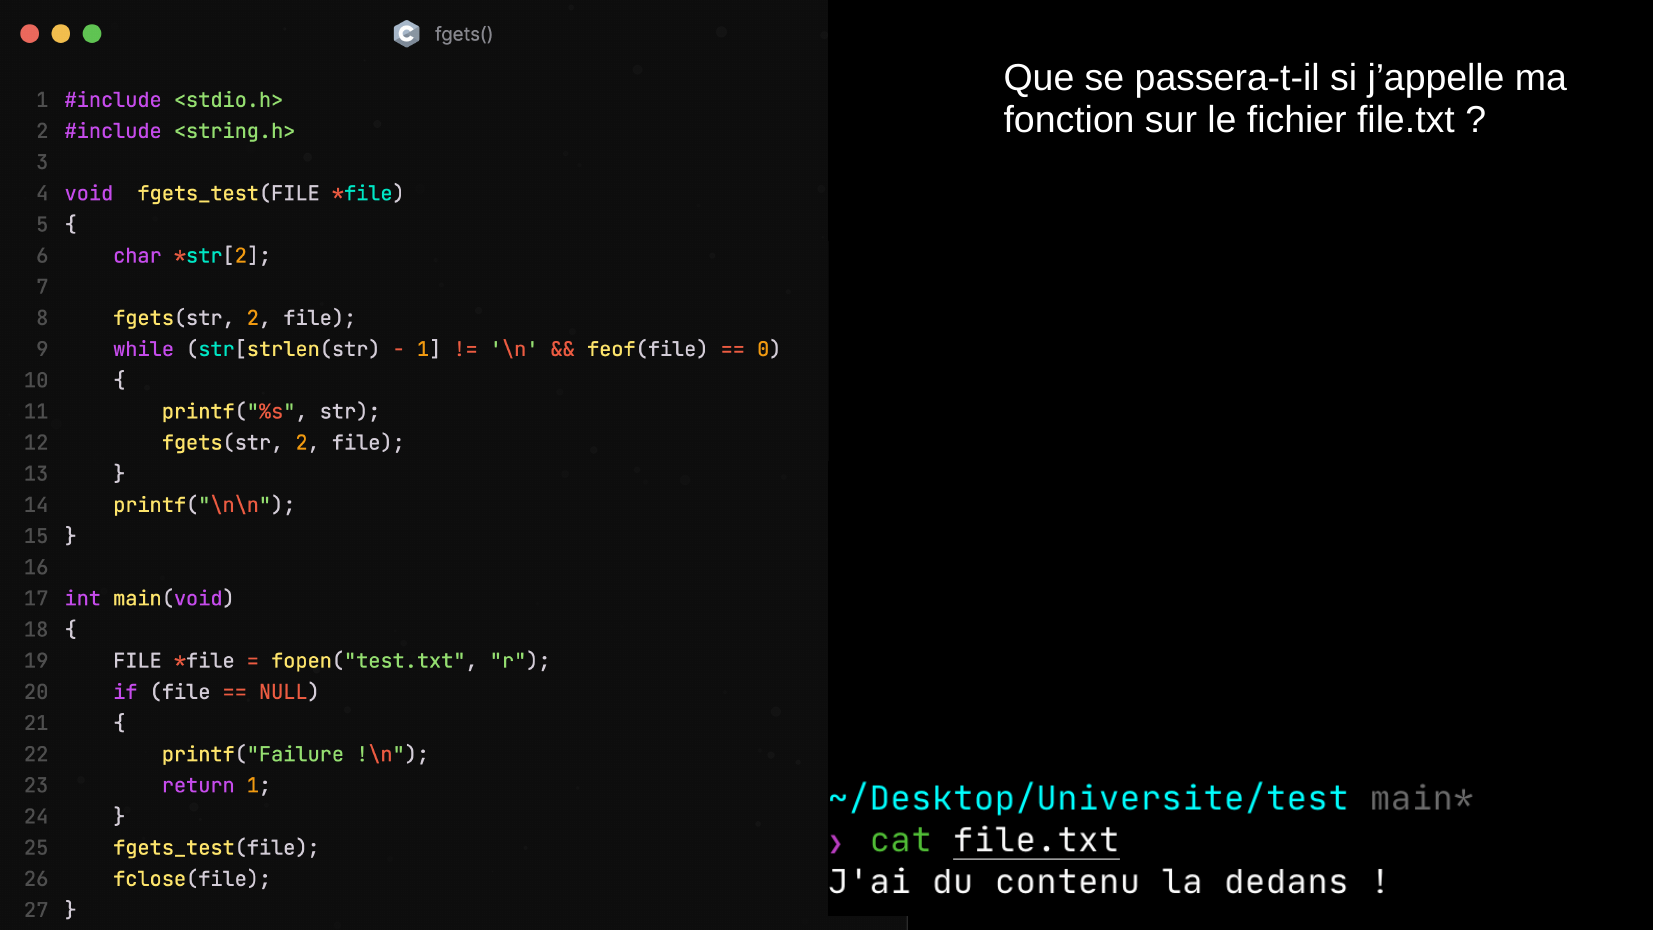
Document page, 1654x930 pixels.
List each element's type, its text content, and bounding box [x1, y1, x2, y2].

text_box Que se passera-t-il si j’appelle ma fonction sur le fichier file.txt ? [988, 48, 1609, 646]
picture [0, 0, 1576, 930]
